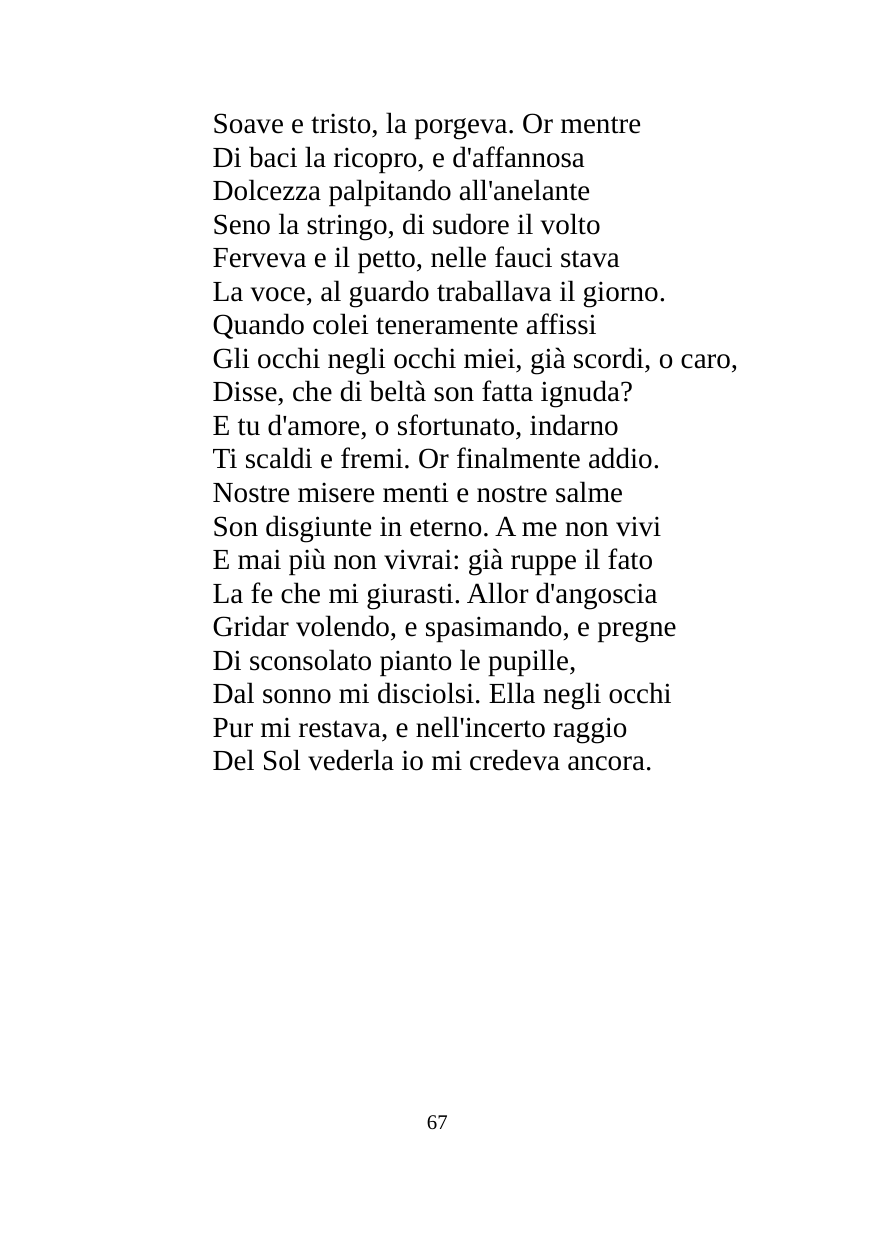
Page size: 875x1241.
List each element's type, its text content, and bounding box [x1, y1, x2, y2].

text Di sconsolato pianto le pupille, [183, 643, 768, 676]
text Pur mi restava, e nell'incerto raggio [183, 710, 768, 743]
text Gli occhi negli occhi miei, già scordi, o caro, [183, 341, 768, 374]
text Ti scaldi e fremi. Or finalmente addio. [183, 442, 768, 475]
text Soave e tristo, la porgeva. Or mentre [183, 106, 768, 140]
text Son disgiunte in eterno. A me non vivi [183, 509, 768, 542]
text Disse, che di beltà son fatta ignuda? [183, 374, 768, 408]
text E mai più non vivrai: già ruppe il fato [183, 542, 768, 576]
text Gridar volendo, e spasimando, e pregne [183, 609, 768, 643]
text La voce, al guardo traballava il giorno. [183, 274, 768, 307]
text Del Sol vederla io mi credeva ancora. [183, 743, 768, 777]
text Seno la stringo, di sudore il volto [183, 207, 768, 240]
text Nostre misere menti e nostre salme [183, 475, 768, 509]
text E tu d'amore, o sfortunato, indarno [183, 408, 768, 442]
text La fe che mi giurasti. Allor d'angoscia [183, 576, 768, 609]
text Ferveva e il petto, nelle fauci stava [183, 240, 768, 274]
text Dal sonno mi disciolsi. Ella negli occhi [183, 676, 768, 710]
text Dolcezza palpitando all'anelante [183, 173, 768, 207]
text Di baci la ricopro, e d'affannosa [183, 140, 768, 173]
text Quando colei teneramente affissi [183, 307, 768, 341]
